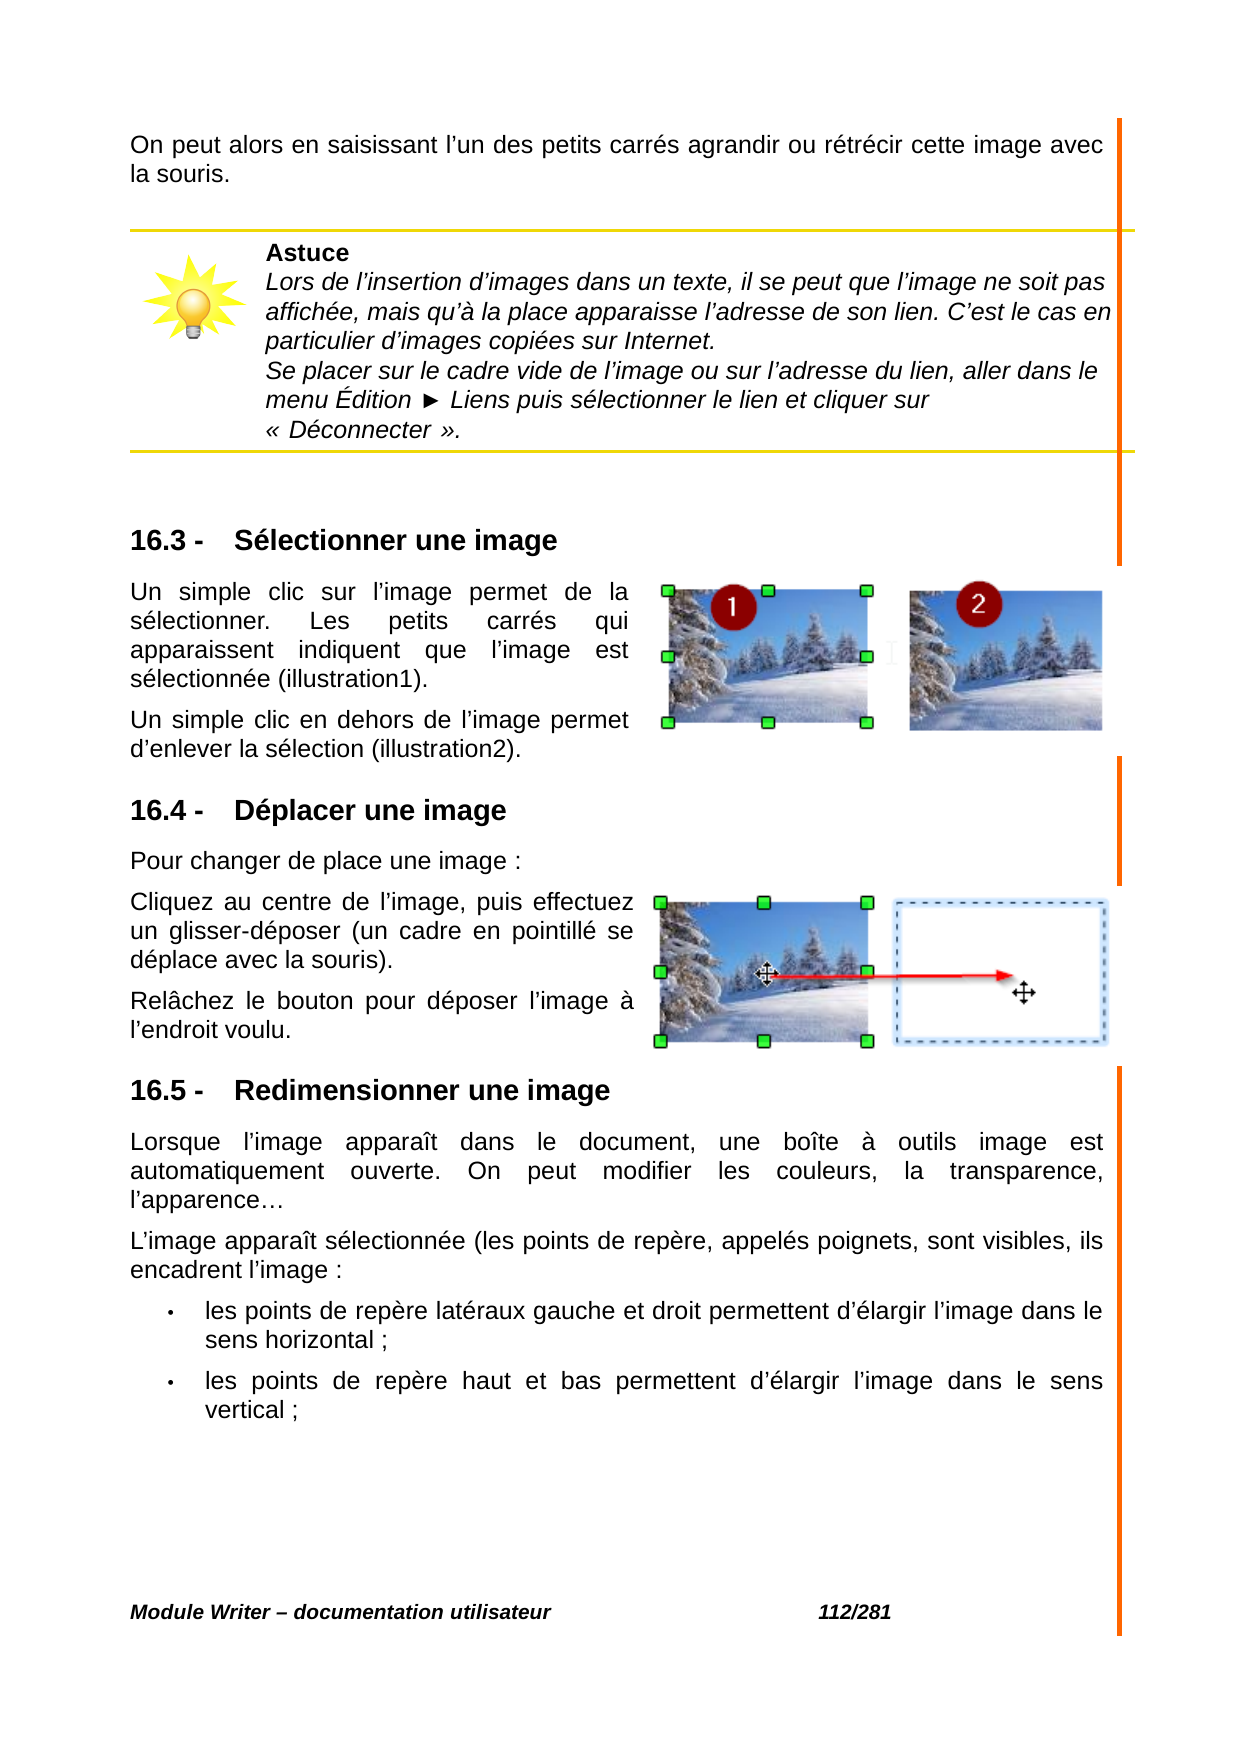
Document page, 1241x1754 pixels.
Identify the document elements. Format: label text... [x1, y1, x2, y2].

text Cliquez au centre de l’image, puis effectuez un glisser-déposer (un cadre en pointillé se déplace avec la souris). [130, 887, 646, 974]
text Pour changer de place une image : [130, 846, 1105, 875]
text Relâchez le bouton pour déposer l’image à l’endroit voulu. [130, 986, 646, 1044]
list les points de repère latéraux gauche et droit permettent d’élargir l’image dans le sens horizontal ; [167, 1296, 1105, 1354]
table_header Astuce Lors de l’insertion d’images dans un texte, il se peut que l’image ne soit pas affichée, mais qu’à la place apparaisse l’adresse de son lien. C’est le cas en particulier d’images copiées sur Internet. Se placer sur le cadre vide de l’image ou sur l’adresse du lien, aller dans le menu Édition ► Liens puis sélectionner le lien et cliquer sur « Déconnecter ». [260, 232, 1117, 450]
text Un simple clic sur l’image permet de la sélectionner. Les petits carrés qui apparaissent indiquent que l’image est sélectionnée (illustration1). [130, 577, 641, 693]
text Lorsque l’image apparaît dans le document, une boîte à outils image est automatiquement ouverte. On peut modifier les couleurs, la transparence, l’apparence… [130, 1127, 1105, 1214]
table_header [130, 232, 259, 450]
subtitle Sélectionner une image [130, 523, 1105, 557]
list les points de repère haut et bas permettent d’élargir l’image dans le sens vertical ; [167, 1366, 1105, 1424]
picture [641, 566, 1129, 756]
picture [646, 886, 1133, 1066]
picture [135, 237, 254, 356]
text Un simple clic en dehors de l’image permet d’enlever la sélection (illustration2). [130, 705, 1105, 763]
subtitle Redimensionner une image [130, 1073, 1105, 1107]
text L’image apparaît sélectionnée (les points de repère, appelés poignets, sont visibles, ils encadrent l’image : [130, 1226, 1105, 1284]
subtitle Déplacer une image [130, 792, 1105, 826]
text On peut alors en saisissant l’un des petits carrés agrandir ou rétrécir cette image avec la souris. [130, 130, 1105, 188]
